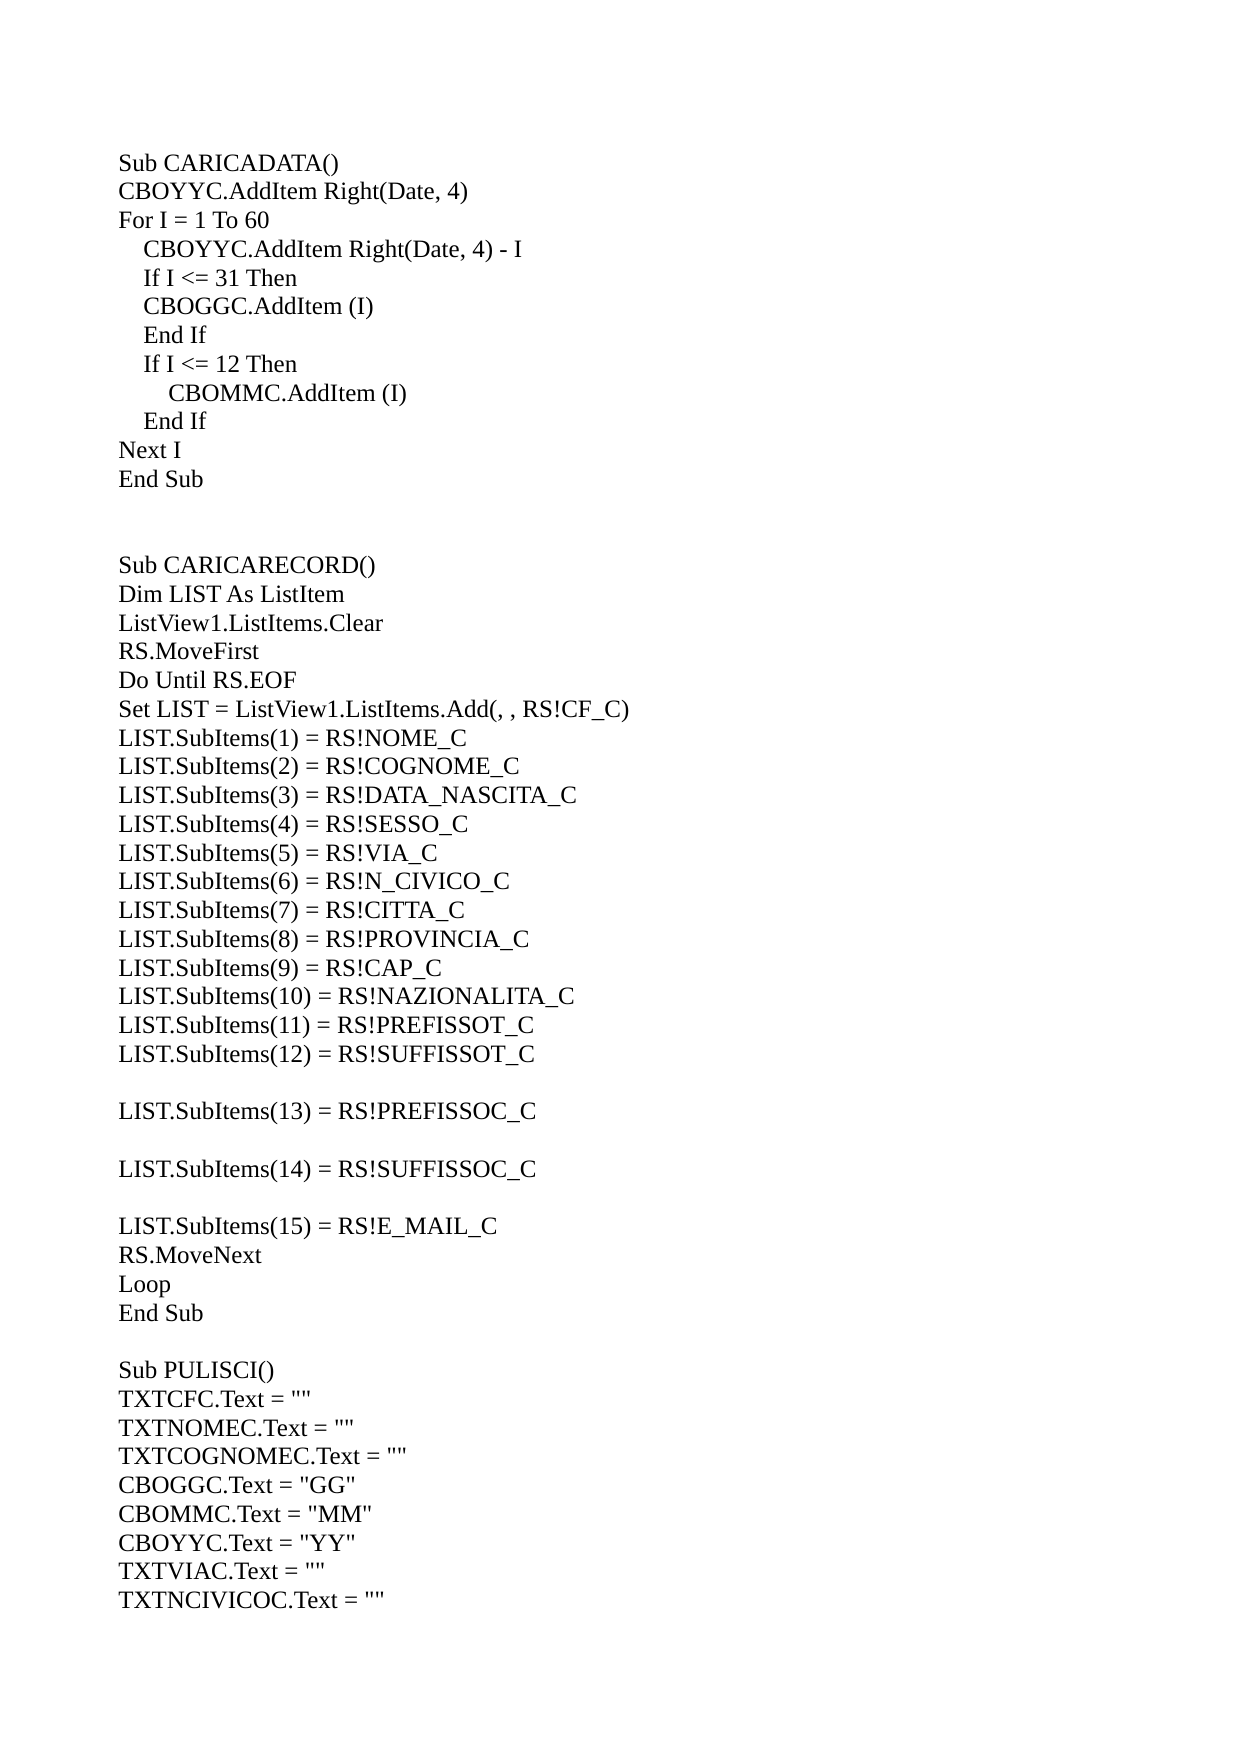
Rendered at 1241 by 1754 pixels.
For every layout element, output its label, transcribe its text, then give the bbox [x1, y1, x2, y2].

text Set LIST = ListView1.ListItems.Add(, , RS!CF_C) [118, 694, 1122, 723]
text End If [118, 320, 1122, 349]
text TXTNOMEC.Text = "" [118, 1413, 1122, 1441]
text LIST.SubItems(14) = RS!SUFFISSOC_C [118, 1154, 1122, 1183]
text RS.MoveNext [118, 1240, 1122, 1269]
text CBOYYC.AddItem Right(Date, 4) - I [118, 234, 1122, 263]
text CBOMMC.Text = "MM" [118, 1499, 1122, 1528]
text Sub PULISCI() [118, 1355, 1122, 1384]
text LIST.SubItems(10) = RS!NAZIONALITA_C [118, 981, 1122, 1010]
text Dim LIST As ListItem [118, 579, 1122, 608]
text LIST.SubItems(1) = RS!NOME_C [118, 723, 1122, 751]
text CBOGGC.Text = "GG" [118, 1470, 1122, 1499]
text LIST.SubItems(13) = RS!PREFISSOC_C [118, 1096, 1122, 1125]
text CBOMMC.AddItem (I) [118, 378, 1122, 406]
text LIST.SubItems(9) = RS!CAP_C [118, 953, 1122, 981]
text If I <= 12 Then [118, 349, 1122, 378]
text TXTCFC.Text = "" [118, 1384, 1122, 1413]
text CBOYYC.Text = "YY" [118, 1528, 1122, 1556]
text If I <= 31 Then [118, 263, 1122, 291]
text LIST.SubItems(3) = RS!DATA_NASCITA_C [118, 780, 1122, 809]
text LIST.SubItems(8) = RS!PROVINCIA_C [118, 924, 1122, 953]
text End If [118, 406, 1122, 435]
text LIST.SubItems(11) = RS!PREFISSOT_C [118, 1010, 1122, 1039]
text RS.MoveFirst [118, 636, 1122, 665]
text Sub CARICADATA() [118, 148, 1122, 176]
text LIST.SubItems(5) = RS!VIA_C [118, 838, 1122, 866]
text LIST.SubItems(12) = RS!SUFFISSOT_C [118, 1039, 1122, 1068]
text LIST.SubItems(2) = RS!COGNOME_C [118, 751, 1122, 780]
text Do Until RS.EOF [118, 665, 1122, 694]
text LIST.SubItems(6) = RS!N_CIVICO_C [118, 866, 1122, 895]
text TXTVIAC.Text = "" [118, 1556, 1122, 1585]
text LIST.SubItems(7) = RS!CITTA_C [118, 895, 1122, 924]
text Sub CARICARECORD() [118, 550, 1122, 579]
text For I = 1 To 60 [118, 205, 1122, 234]
text TXTCOGNOMEC.Text = "" [118, 1441, 1122, 1470]
text ListView1.ListItems.Clear [118, 608, 1122, 636]
text LIST.SubItems(15) = RS!E_MAIL_C [118, 1211, 1122, 1240]
text Next I [118, 435, 1122, 464]
text TXTNCIVICOC.Text = "" [118, 1585, 1122, 1614]
text CBOGGC.AddItem (I) [118, 291, 1122, 320]
text LIST.SubItems(4) = RS!SESSO_C [118, 809, 1122, 838]
text End Sub [118, 464, 1122, 493]
text Loop [118, 1269, 1122, 1298]
text End Sub [118, 1298, 1122, 1326]
text CBOYYC.AddItem Right(Date, 4) [118, 176, 1122, 205]
